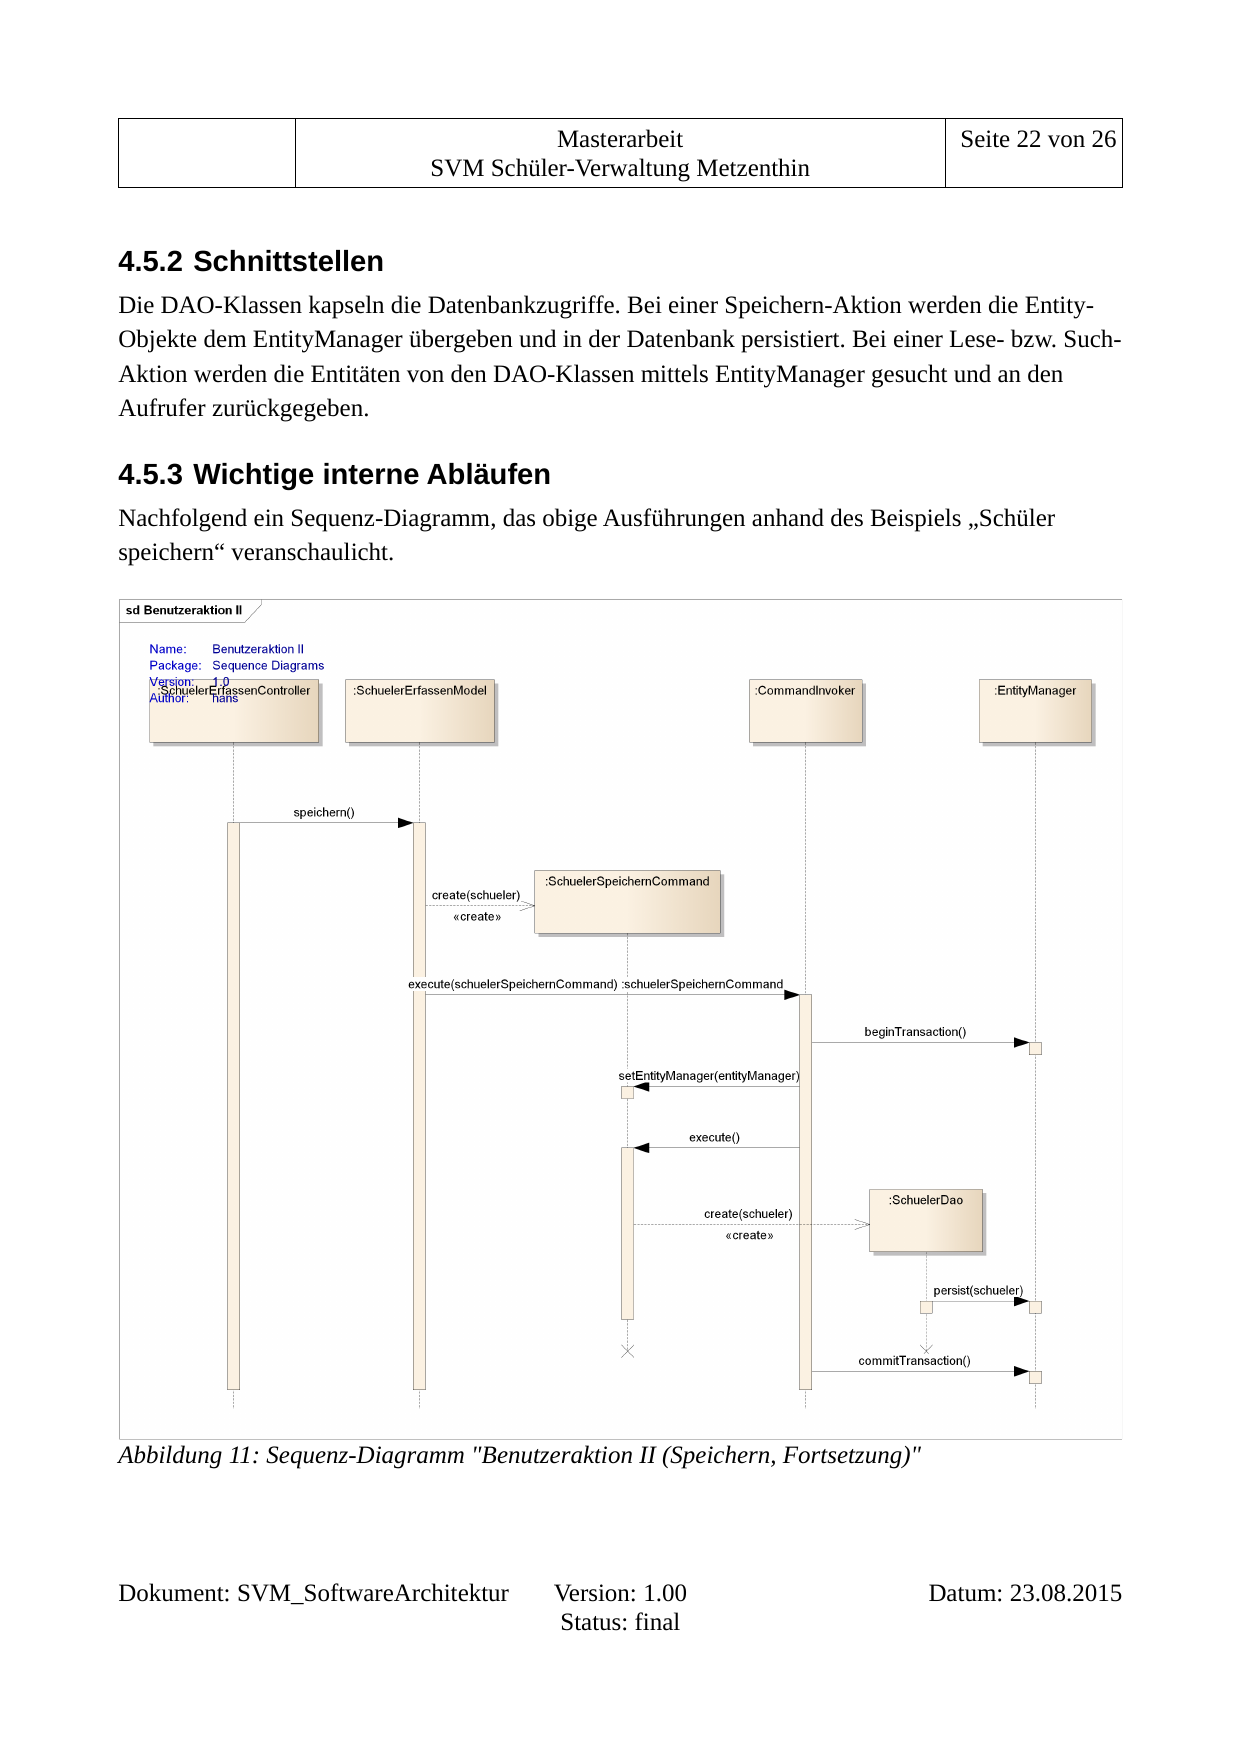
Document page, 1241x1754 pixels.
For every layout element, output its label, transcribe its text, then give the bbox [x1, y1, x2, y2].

subtitle Schnittstellen [118, 244, 1122, 277]
text Nachfolgend ein Sequenz-Diagramm, das obige Ausführungen anhand des Beispiels „Schüler speichern“ veranschaulicht. [118, 503, 1122, 566]
picture [118, 598, 1123, 1440]
text Die DAO-Klassen kapseln die Datenbankzugriffe. Bei einer Speichern-Aktion werden die Entity-Objekte dem EntityManager übergeben und in der Datenbank persistiert. Bei einer Lese- bzw. Such-Aktion werden die Entitäten von den DAO-Klassen mittels EntityManager gesucht und an den Aufrufer zurückgegeben. [118, 290, 1122, 422]
subtitle Wichtige interne Abläufen [118, 457, 1122, 490]
text Abbildung 11: Sequenz-Diagramm "Benutzeraktion II (Speichern, Fortsetzung)" [118, 1440, 1122, 1468]
